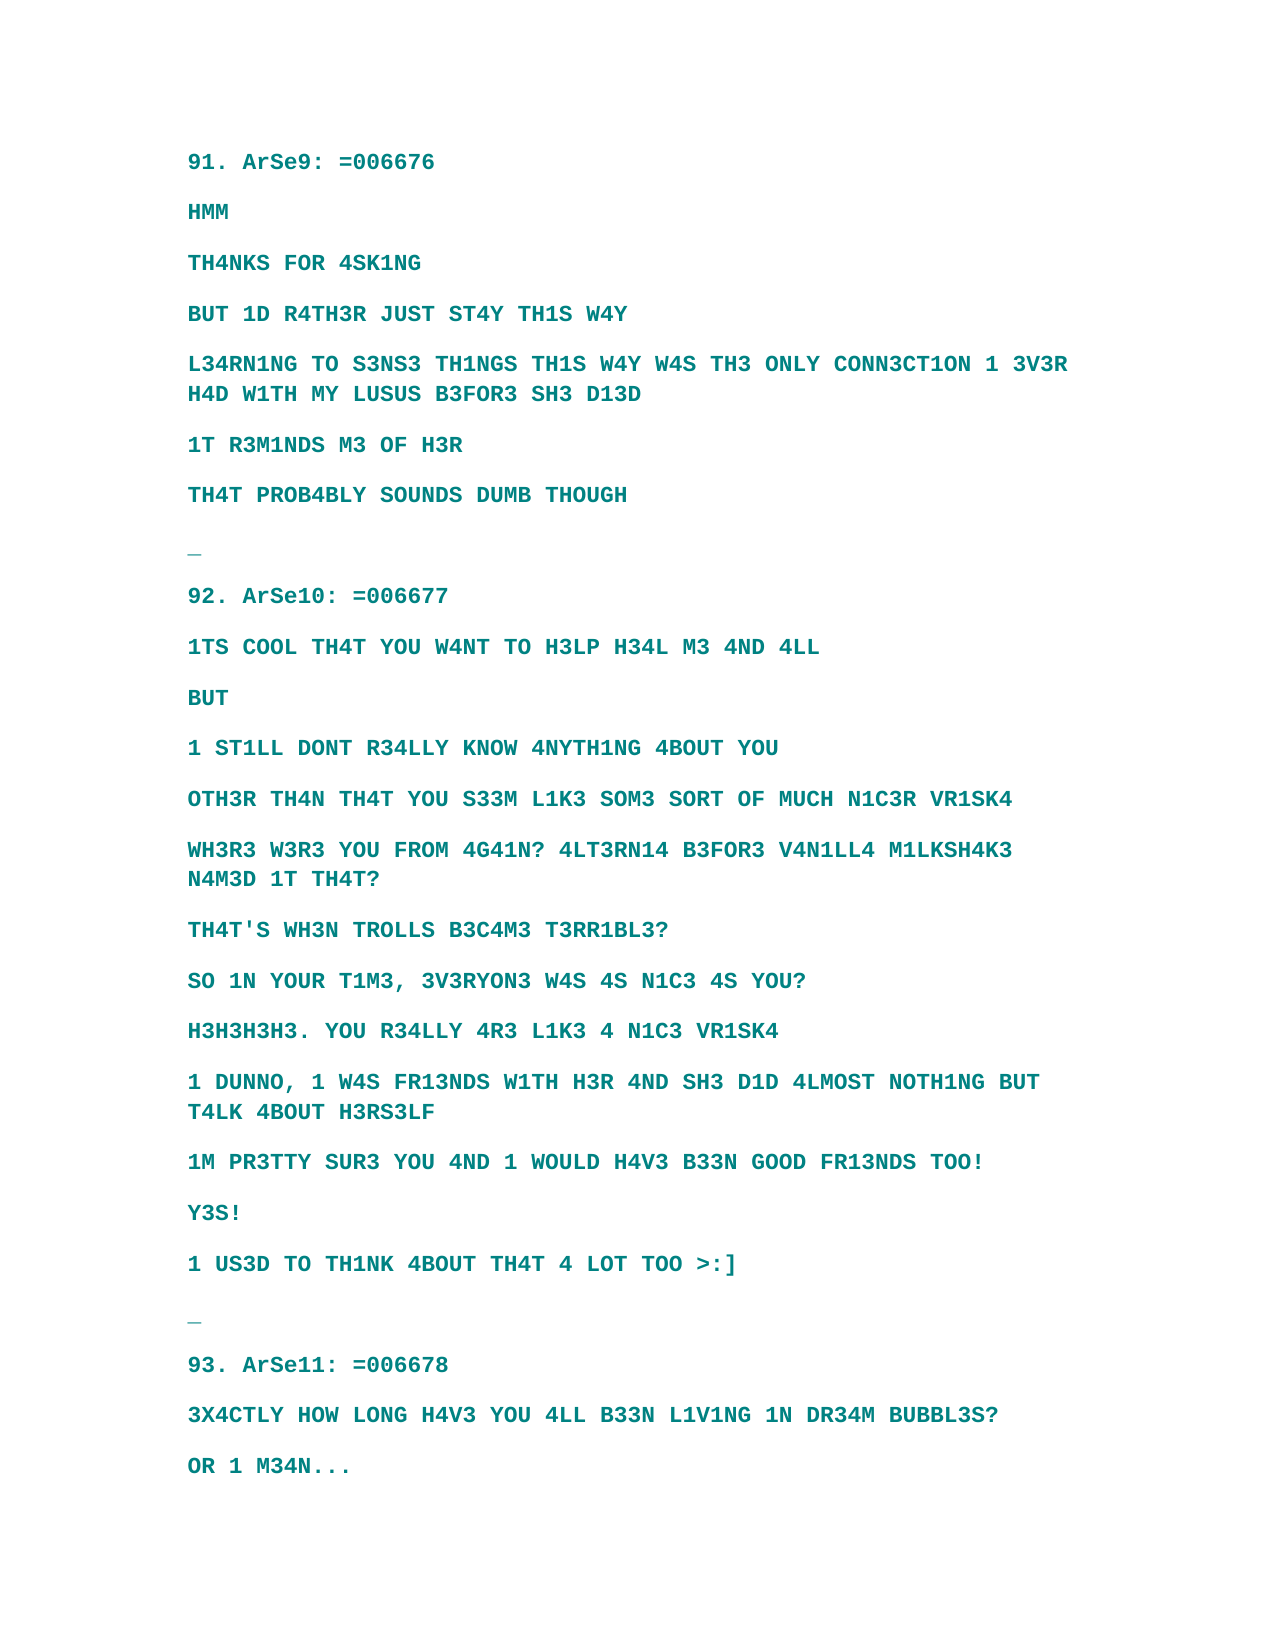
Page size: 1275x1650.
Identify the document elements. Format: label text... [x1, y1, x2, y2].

text _ [187, 1302, 1087, 1328]
text _ [187, 534, 1087, 560]
text OTH3R TH4N TH4T YOU S33M L1K3 SOM3 SORT OF MUCH N1C3R VR1SK4 [187, 787, 1087, 813]
text 1M PR3TTY SUR3 YOU 4ND 1 WOULD H4V3 B33N GOOD FR13NDS TOO! [187, 1151, 1087, 1177]
text L34RN1NG TO S3NS3 TH1NGS TH1S W4Y W4S TH3 ONLY CONN3CT1ON 1 3V3R H4D W1TH MY LUSUS B3FOR3 SH3 D13D [187, 352, 1087, 408]
text 92. ArSe10: =006677 [187, 585, 1087, 611]
text 1 US3D TO TH1NK 4BOUT TH4T 4 LOT TOO >:] [187, 1252, 1087, 1278]
text 1T R3M1NDS M3 OF H3R [187, 433, 1087, 459]
text 3X4CTLY HOW LONG H4V3 YOU 4LL B33N L1V1NG 1N DR34M BUBBL3S? [187, 1404, 1087, 1430]
text Y3S! [187, 1201, 1087, 1227]
text 91. ArSe9: =006676 [187, 150, 1087, 176]
text TH4NKS FOR 4SK1NG [187, 251, 1087, 277]
text SO 1N YOUR T1M3, 3V3RYON3 W4S 4S N1C3 4S YOU? [187, 969, 1087, 995]
text TH4T PROB4BLY SOUNDS DUMB THOUGH [187, 483, 1087, 509]
text 1 DUNNO, 1 W4S FR13NDS W1TH H3R 4ND SH3 D1D 4LMOST NOTH1NG BUT T4LK 4BOUT H3RS3LF [187, 1070, 1087, 1126]
text BUT [187, 686, 1087, 712]
text TH4T'S WH3N TROLLS B3C4M3 T3RR1BL3? [187, 918, 1087, 944]
text BUT 1D R4TH3R JUST ST4Y TH1S W4Y [187, 302, 1087, 328]
text 1TS COOL TH4T YOU W4NT TO H3LP H34L M3 4ND 4LL [187, 635, 1087, 661]
text 93. ArSe11: =006678 [187, 1353, 1087, 1379]
text HMM [187, 201, 1087, 227]
text 1 ST1LL DONT R34LLY KNOW 4NYTH1NG 4BOUT YOU [187, 737, 1087, 763]
text OR 1 M34N... [187, 1454, 1087, 1480]
text WH3R3 W3R3 YOU FROM 4G41N? 4LT3RN14 B3FOR3 V4N1LL4 M1LKSH4K3 N4M3D 1T TH4T? [187, 838, 1087, 894]
text H3H3H3H3. YOU R34LLY 4R3 L1K3 4 N1C3 VR1SK4 [187, 1019, 1087, 1046]
